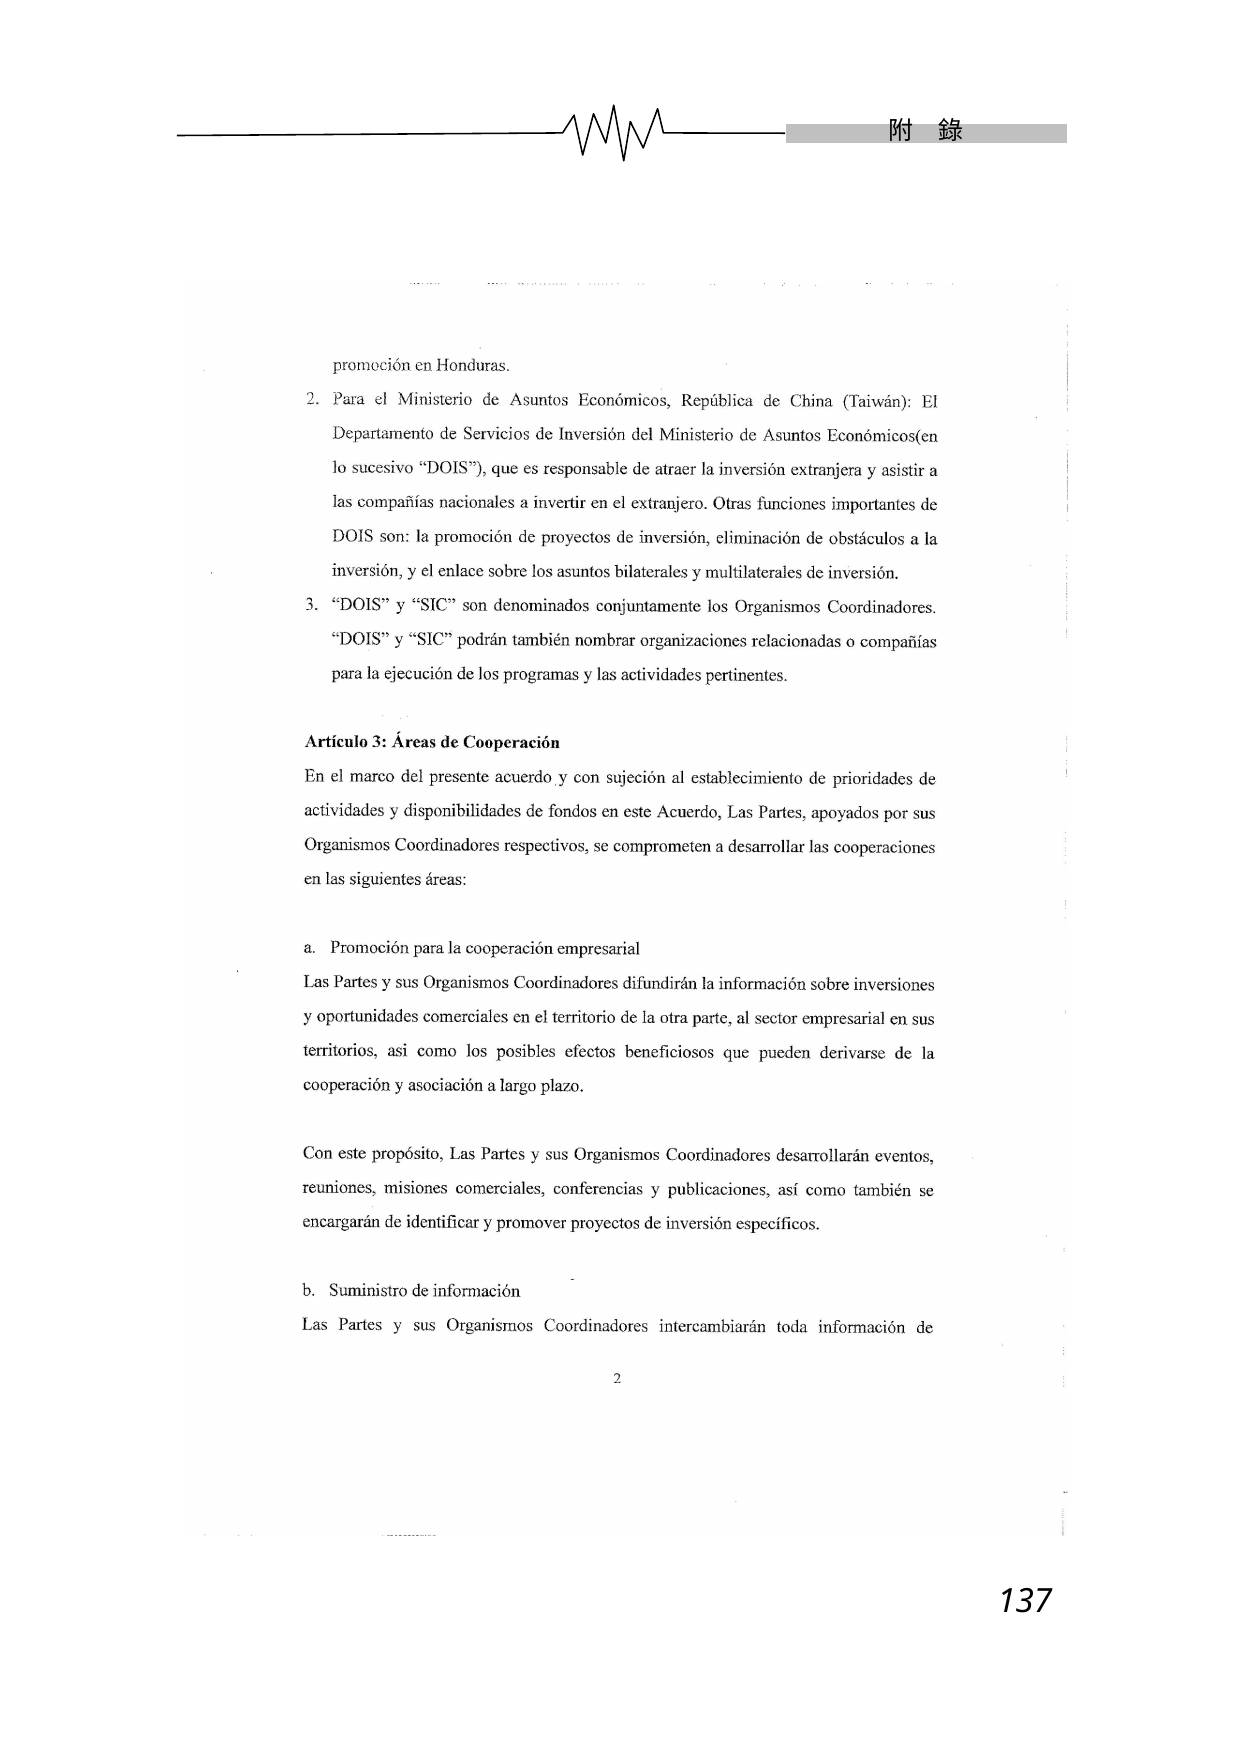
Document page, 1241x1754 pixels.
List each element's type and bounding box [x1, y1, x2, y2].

picture [182, 283, 1069, 1536]
